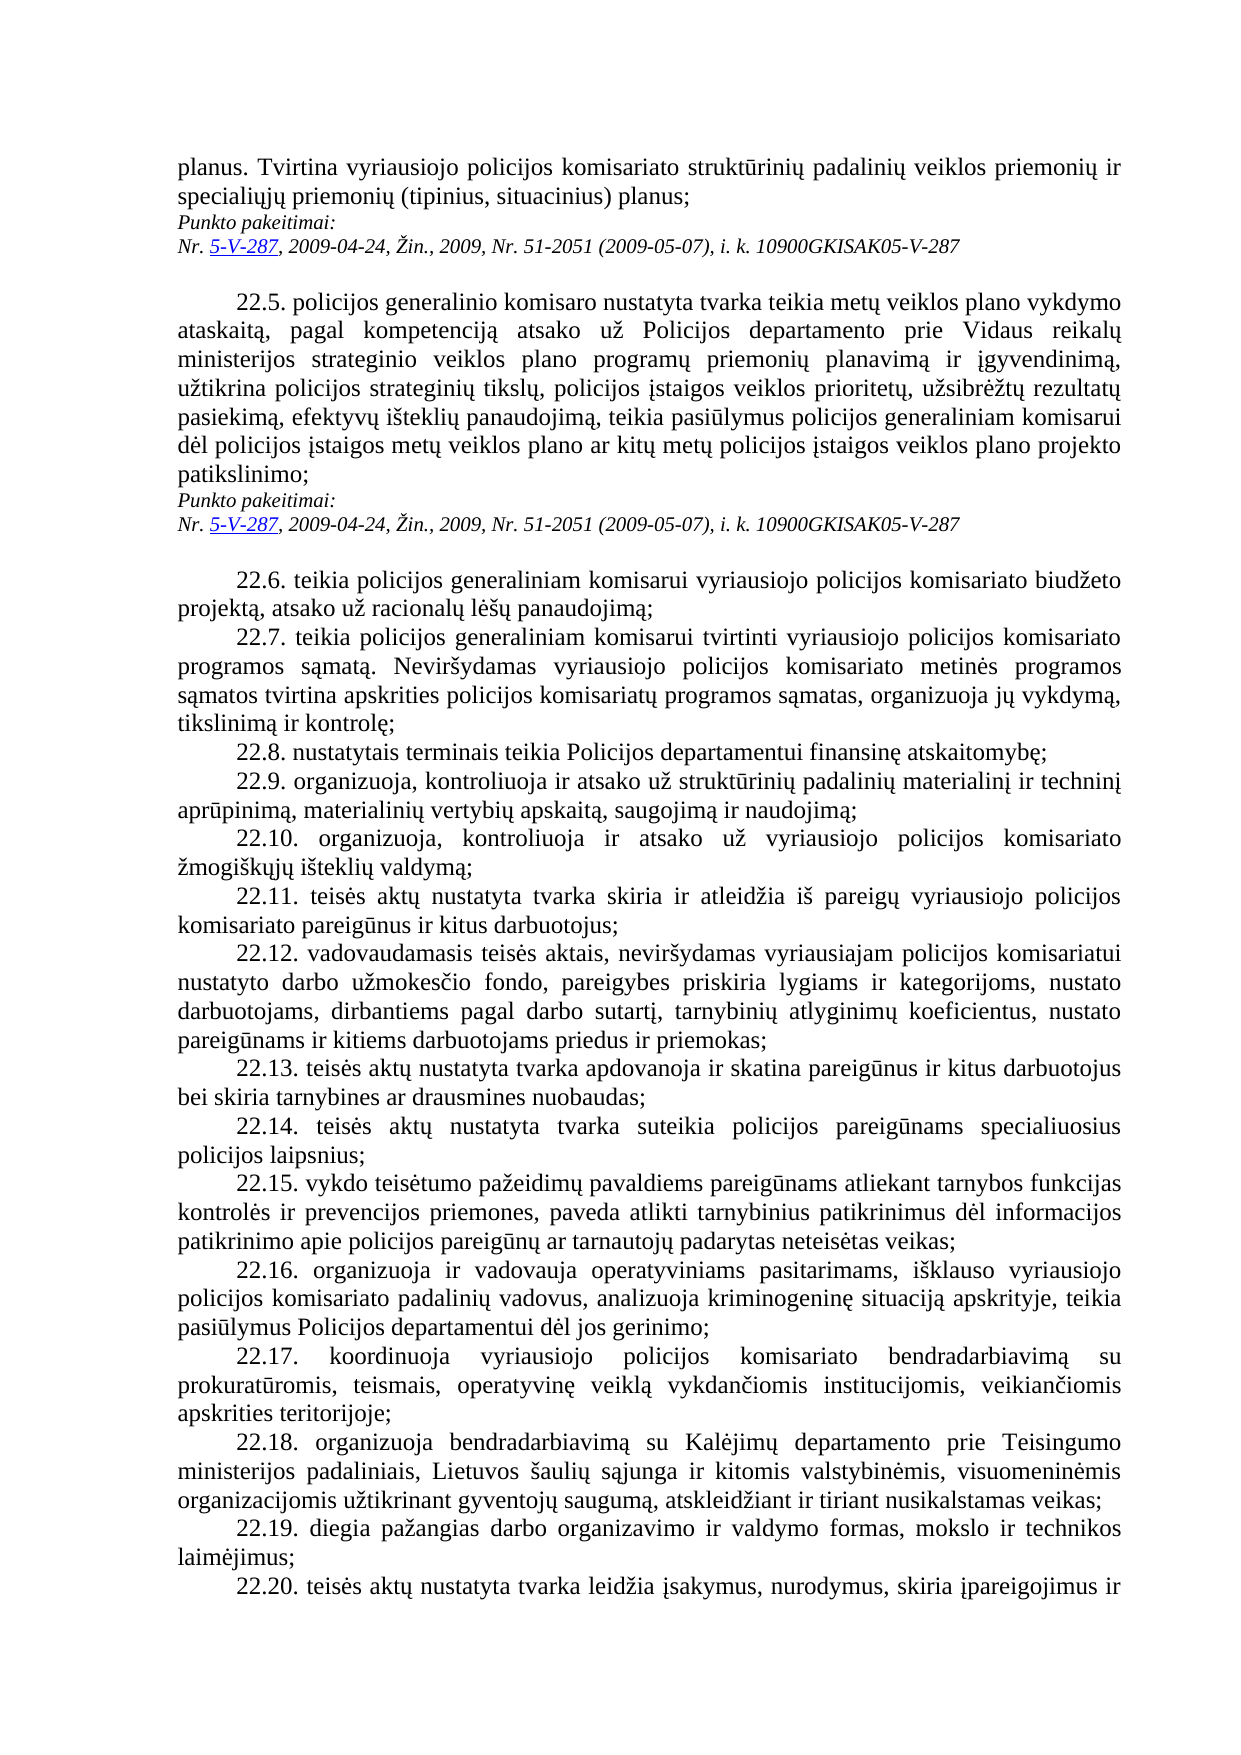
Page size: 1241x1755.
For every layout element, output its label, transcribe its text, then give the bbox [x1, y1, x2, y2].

text 22.11. teisės aktų nustatyta tvarka skiria ir atleidžia iš pareigų vyriausiojo policijos komisariato pareigūnus ir kitus darbuotojus; [177, 881, 1122, 938]
text 22.20. teisės aktų nustatyta tvarka leidžia įsakymus, nurodymus, skiria įpareigojimus ir [177, 1571, 1122, 1600]
text 22.8. nustatytais terminais teikia Policijos departamentui finansinę atskaitomybę; [177, 737, 1122, 766]
text 22.17. koordinuoja vyriausiojo policijos komisariato bendradarbiavimą su prokuratūromis, teismais, operatyvinę veiklą vykdančiomis institucijomis, veikiančiomis apskrities teritorijoje; [177, 1341, 1122, 1427]
text Nr. 5-V-287, 2009-04-24, Žin., 2009, Nr. 51-2051 (2009-05-07), i. k. 10900GKISAK05-V-287 [177, 512, 1122, 536]
text 22.14. teisės aktų nustatyta tvarka suteikia policijos pareigūnams specialiuosius policijos laipsnius; [177, 1111, 1122, 1168]
text 22.13. teisės aktų nustatyta tvarka apdovanoja ir skatina pareigūnus ir kitus darbuotojus bei skiria tarnybines ar drausmines nuobaudas; [177, 1053, 1122, 1111]
text 22.16. organizuoja ir vadovauja operatyviniams pasitarimams, išklauso vyriausiojo policijos komisariato padalinių vadovus, analizuoja kriminogeninę situaciją apskrityje, teikia pasiūlymus Policijos departamentui dėl jos gerinimo; [177, 1255, 1122, 1341]
text 22.5. policijos generalinio komisaro nustatyta tvarka teikia metų veiklos plano vykdymo ataskaitą, pagal kompetenciją atsako už Policijos departamento prie Vidaus reikalų ministerijos strateginio veiklos plano programų priemonių planavimą ir įgyvendinimą, užtikrina policijos strateginių tikslų, policijos įstaigos veiklos prioritetų, užsibrėžtų rezultatų pasiekimą, efektyvų išteklių panaudojimą, teikia pasiūlymus policijos generaliniam komisarui dėl policijos įstaigos metų veiklos plano ar kitų metų policijos įstaigos veiklos plano projekto patikslinimo; [177, 287, 1122, 488]
text planus. Tvirtina vyriausiojo policijos komisariato struktūrinių padalinių veiklos priemonių ir specialiųjų priemonių (tipinius, situacinius) planus; [177, 152, 1122, 210]
text 22.12. vadovaudamasis teisės aktais, neviršydamas vyriausiajam policijos komisariatui nustatyto darbo užmokesčio fondo, pareigybes priskiria lygiams ir kategorijoms, nustato darbuotojams, dirbantiems pagal darbo sutartį, tarnybinių atlyginimų koeficientus, nustato pareigūnams ir kitiems darbuotojams priedus ir priemokas; [177, 938, 1122, 1053]
text 22.19. diegia pažangias darbo organizavimo ir valdymo formas, mokslo ir technikos laimėjimus; [177, 1513, 1122, 1571]
text 22.7. teikia policijos generaliniam komisarui tvirtinti vyriausiojo policijos komisariato programos sąmatą. Neviršydamas vyriausiojo policijos komisariato metinės programos sąmatos tvirtina apskrities policijos komisariatų programos sąmatas, organizuoja jų vykdymą, tikslinimą ir kontrolę; [177, 622, 1122, 737]
text 22.18. organizuoja bendradarbiavimą su Kalėjimų departamento prie Teisingumo ministerijos padaliniais, Lietuvos šaulių sąjunga ir kitomis valstybinėmis, visuomeninėmis organizacijomis užtikrinant gyventojų saugumą, atskleidžiant ir tiriant nusikalstamas veikas; [177, 1427, 1122, 1513]
text Punkto pakeitimai: [177, 210, 1122, 234]
text Nr. 5-V-287, 2009-04-24, Žin., 2009, Nr. 51-2051 (2009-05-07), i. k. 10900GKISAK05-V-287 [177, 234, 1122, 258]
text 22.6. teikia policijos generaliniam komisarui vyriausiojo policijos komisariato biudžeto projektą, atsako už racionalų lėšų panaudojimą; [177, 565, 1122, 622]
text 22.15. vykdo teisėtumo pažeidimų pavaldiems pareigūnams atliekant tarnybos funkcijas kontrolės ir prevencijos priemones, paveda atlikti tarnybinius patikrinimus dėl informacijos patikrinimo apie policijos pareigūnų ar tarnautojų padarytas neteisėtas veikas; [177, 1168, 1122, 1255]
text Punkto pakeitimai: [177, 488, 1122, 512]
text 22.10. organizuoja, kontroliuoja ir atsako už vyriausiojo policijos komisariato žmogiškųjų išteklių valdymą; [177, 823, 1122, 881]
text 22.9. organizuoja, kontroliuoja ir atsako už struktūrinių padalinių materialinį ir techninį aprūpinimą, materialinių vertybių apskaitą, saugojimą ir naudojimą; [177, 766, 1122, 823]
